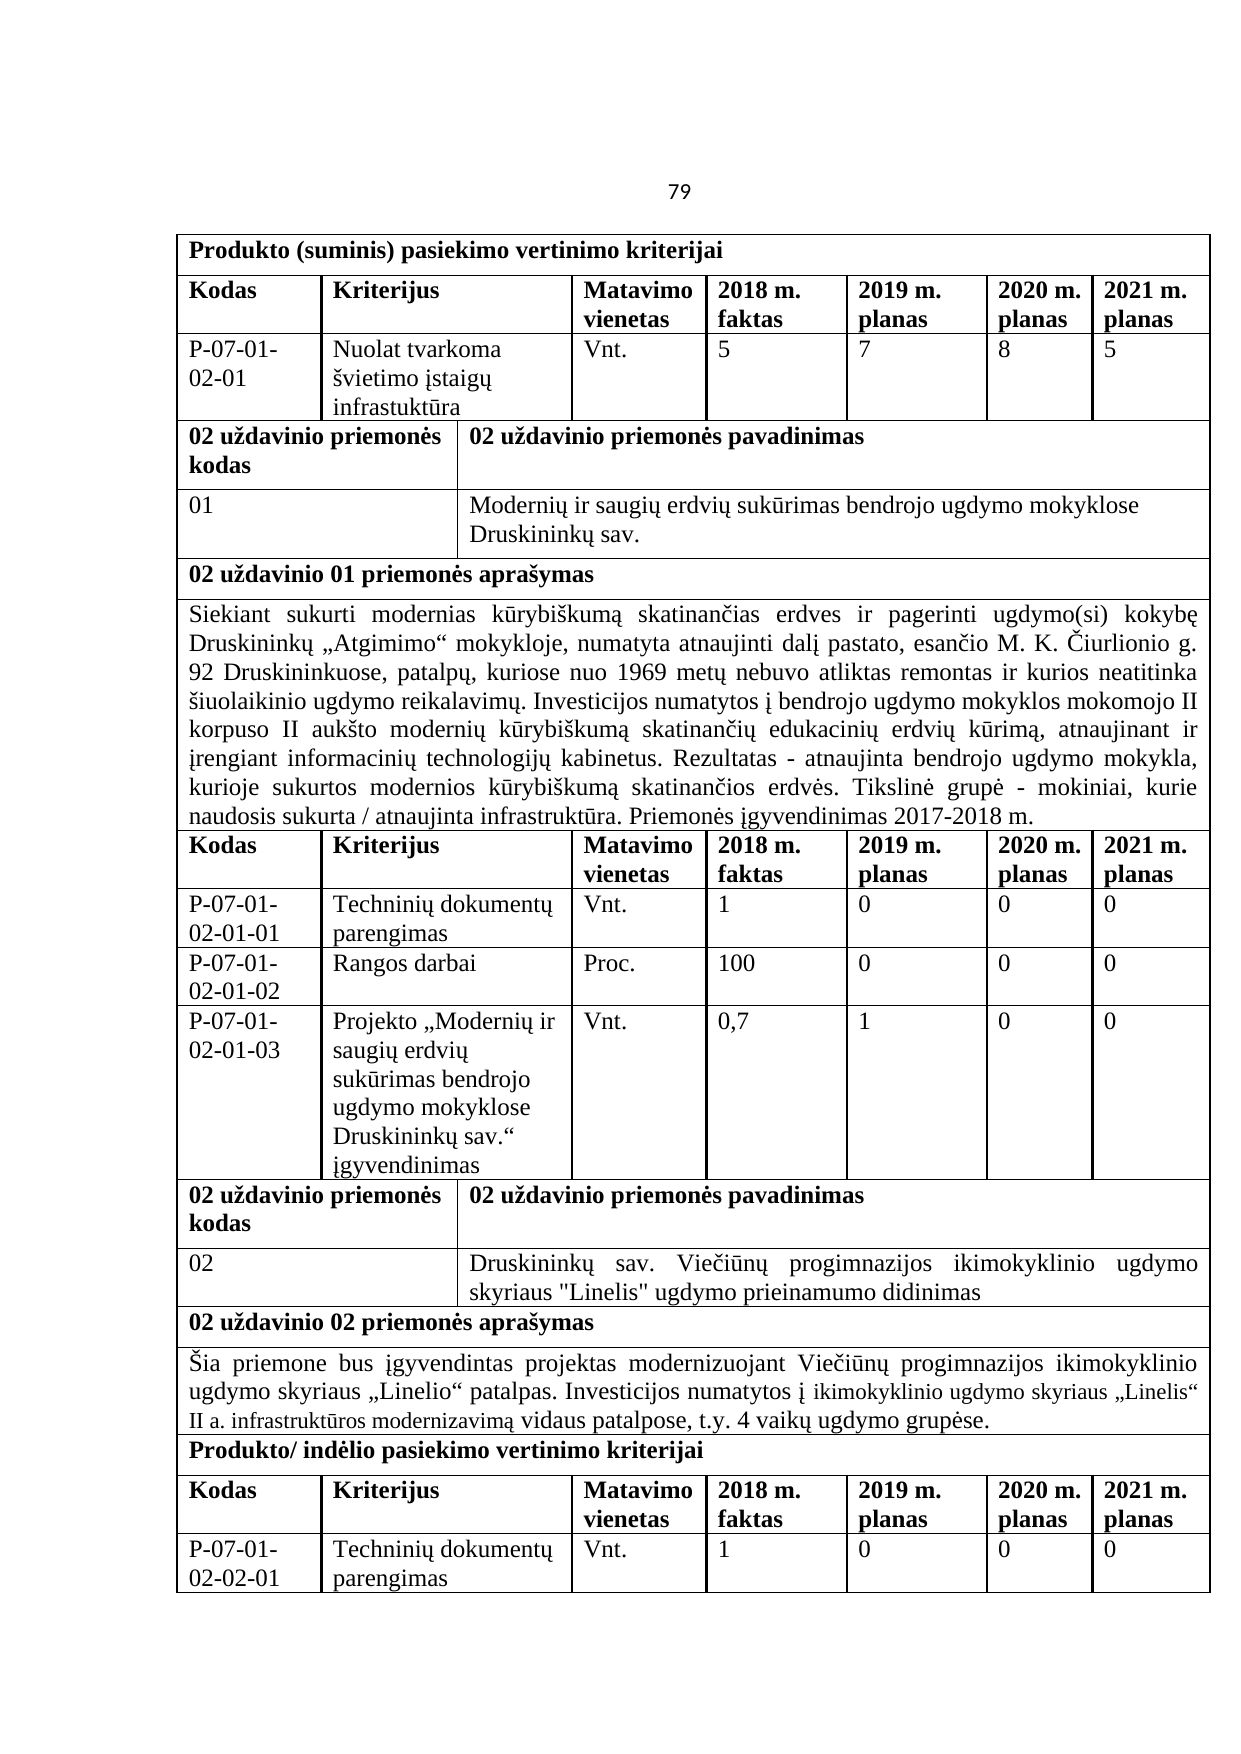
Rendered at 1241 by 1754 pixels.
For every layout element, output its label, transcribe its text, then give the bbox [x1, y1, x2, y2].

table_cell Druskininkų sav. Viečiūnų progimnazijos ikimokyklinio ugdymo skyriaus "Linelis" ugdymo prieinamumo didinimas [458, 1249, 1209, 1306]
table_cell Techninių dokumentų parengimas [323, 889, 571, 947]
table_cell 02 uždavinio 02 priemonės aprašymas [178, 1307, 1209, 1347]
table_cell Matavimo vienetas [573, 831, 705, 888]
table_cell Matavimo vienetas [573, 1476, 705, 1533]
table_cell 0 [1094, 889, 1209, 947]
table_cell 5 [708, 334, 846, 420]
table_cell Kodas [178, 276, 320, 333]
table_cell Nuolat tvarkoma švietimo įstaigų infrastuktūra [323, 334, 571, 420]
table_cell 0 [1094, 948, 1209, 1005]
table_cell 0 [988, 889, 1091, 947]
table_cell 2019 m. planas [848, 1476, 986, 1533]
table_cell 2020 m. planas [988, 276, 1091, 333]
table_cell Kriterijus [323, 831, 571, 888]
table_cell Matavimo vienetas [573, 276, 705, 333]
table_cell 2020 m. planas [988, 831, 1091, 888]
table_cell 7 [848, 334, 986, 420]
table_cell 0,7 [708, 1006, 846, 1179]
table_cell Rangos darbai [323, 948, 571, 1005]
table_cell 0 [848, 889, 986, 947]
table_cell 2019 m. planas [848, 276, 986, 333]
table_cell Vnt. [573, 1006, 705, 1179]
table_cell 2019 m. planas [848, 831, 986, 888]
table_cell 2020 m. planas [988, 1476, 1091, 1533]
table_cell Kodas [178, 831, 320, 888]
table_cell 02 uždavinio priemonės pavadinimas [458, 1180, 1209, 1247]
table_cell 2021 m. planas [1094, 831, 1209, 888]
table_cell 100 [708, 948, 846, 1005]
table_cell Proc. [573, 948, 705, 1005]
table_cell P-07-01-02-01-02 [178, 948, 320, 1005]
table_cell Vnt. [573, 889, 705, 947]
table_cell 02 uždavinio priemonės kodas [178, 421, 457, 489]
table_cell 0 [848, 948, 986, 1005]
table_cell 1 [708, 889, 846, 947]
table_cell 0 [988, 948, 1091, 1005]
table_cell P-07-01-02-02-01 [178, 1534, 320, 1592]
table_cell 2021 m. planas [1094, 1476, 1209, 1533]
table_cell 0 [988, 1006, 1091, 1179]
table_cell 0 [1094, 1534, 1209, 1592]
table_cell Vnt. [573, 334, 705, 420]
table_cell Produkto (suminis) pasiekimo vertinimo kriterijai [178, 235, 1209, 274]
table_cell Šia priemone bus įgyvendintas projektas modernizuojant Viečiūnų progimnazijos ikimokyklinio ugdymo skyriaus „Linelio“ patalpas. Investicijos numatytos į ikimokyklinio ugdymo skyriaus „Linelis“ II a. infrastruktūros modernizavimą vidaus patalpose, t.y. 4 vaikų ugdymo grupėse. [178, 1348, 1209, 1434]
table_cell Kriterijus [323, 276, 571, 333]
table_cell 0 [1094, 1006, 1209, 1179]
table_cell P-07-01-02-01-03 [178, 1006, 320, 1179]
table_cell 2021 m. planas [1094, 276, 1209, 333]
table_cell Siekiant sukurti modernias kūrybiškumą skatinančias erdves ir pagerinti ugdymo(si) kokybę Druskininkų „Atgimimo“ mokykloje, numatyta atnaujinti dalį pastato, esančio M. K. Čiurlionio g. 92 Druskininkuose, patalpų, kuriose nuo 1969 metų nebuvo atliktas remontas ir kurios neatitinka šiuolaikinio ugdymo reikalavimų. Investicijos numatytos į bendrojo ugdymo mokyklos mokomojo II korpuso II aukšto modernių kūrybiškumą skatinančių edukacinių erdvių kūrimą, atnaujinant ir įrengiant informacinių technologijų kabinetus. Rezultatas - atnaujinta bendrojo ugdymo mokykla, kurioje sukurtos modernios kūrybiškumą skatinančios erdvės. Tikslinė grupė - mokiniai, kurie naudosis sukurta / atnaujinta infrastruktūra. Priemonės įgyvendinimas 2017-2018 m. [178, 600, 1209, 829]
table_cell 0 [848, 1534, 986, 1592]
table_cell 02 [178, 1249, 457, 1306]
table_cell 1 [848, 1006, 986, 1179]
table_cell 1 [708, 1534, 846, 1592]
table_cell 02 uždavinio priemonės pavadinimas [458, 421, 1209, 489]
table_cell 2018 m. faktas [708, 1476, 846, 1533]
table_cell Techninių dokumentų parengimas [323, 1534, 571, 1592]
table_cell Vnt. [573, 1534, 705, 1592]
table_cell 01 [178, 490, 457, 558]
table_cell Produkto/ indėlio pasiekimo vertinimo kriterijai [178, 1435, 1209, 1474]
table_cell 8 [988, 334, 1091, 420]
table_cell P-07-01-02-01 [178, 334, 320, 420]
table_cell P-07-01-02-01-01 [178, 889, 320, 947]
table_cell 5 [1094, 334, 1209, 420]
table_cell 2018 m. faktas [708, 276, 846, 333]
table_cell Kriterijus [323, 1476, 571, 1533]
table_cell 0 [988, 1534, 1091, 1592]
table_cell 02 uždavinio priemonės kodas [178, 1180, 457, 1247]
table_cell Projekto „Modernių ir saugių erdvių sukūrimas bendrojo ugdymo mokyklose Druskininkų sav.“ įgyvendinimas [323, 1006, 571, 1179]
table_cell 2018 m. faktas [708, 831, 846, 888]
table_cell Modernių ir saugių erdvių sukūrimas bendrojo ugdymo mokyklose Druskininkų sav. [458, 490, 1209, 558]
table_cell Kodas [178, 1476, 320, 1533]
table_cell 02 uždavinio 01 priemonės aprašymas [178, 559, 1209, 598]
